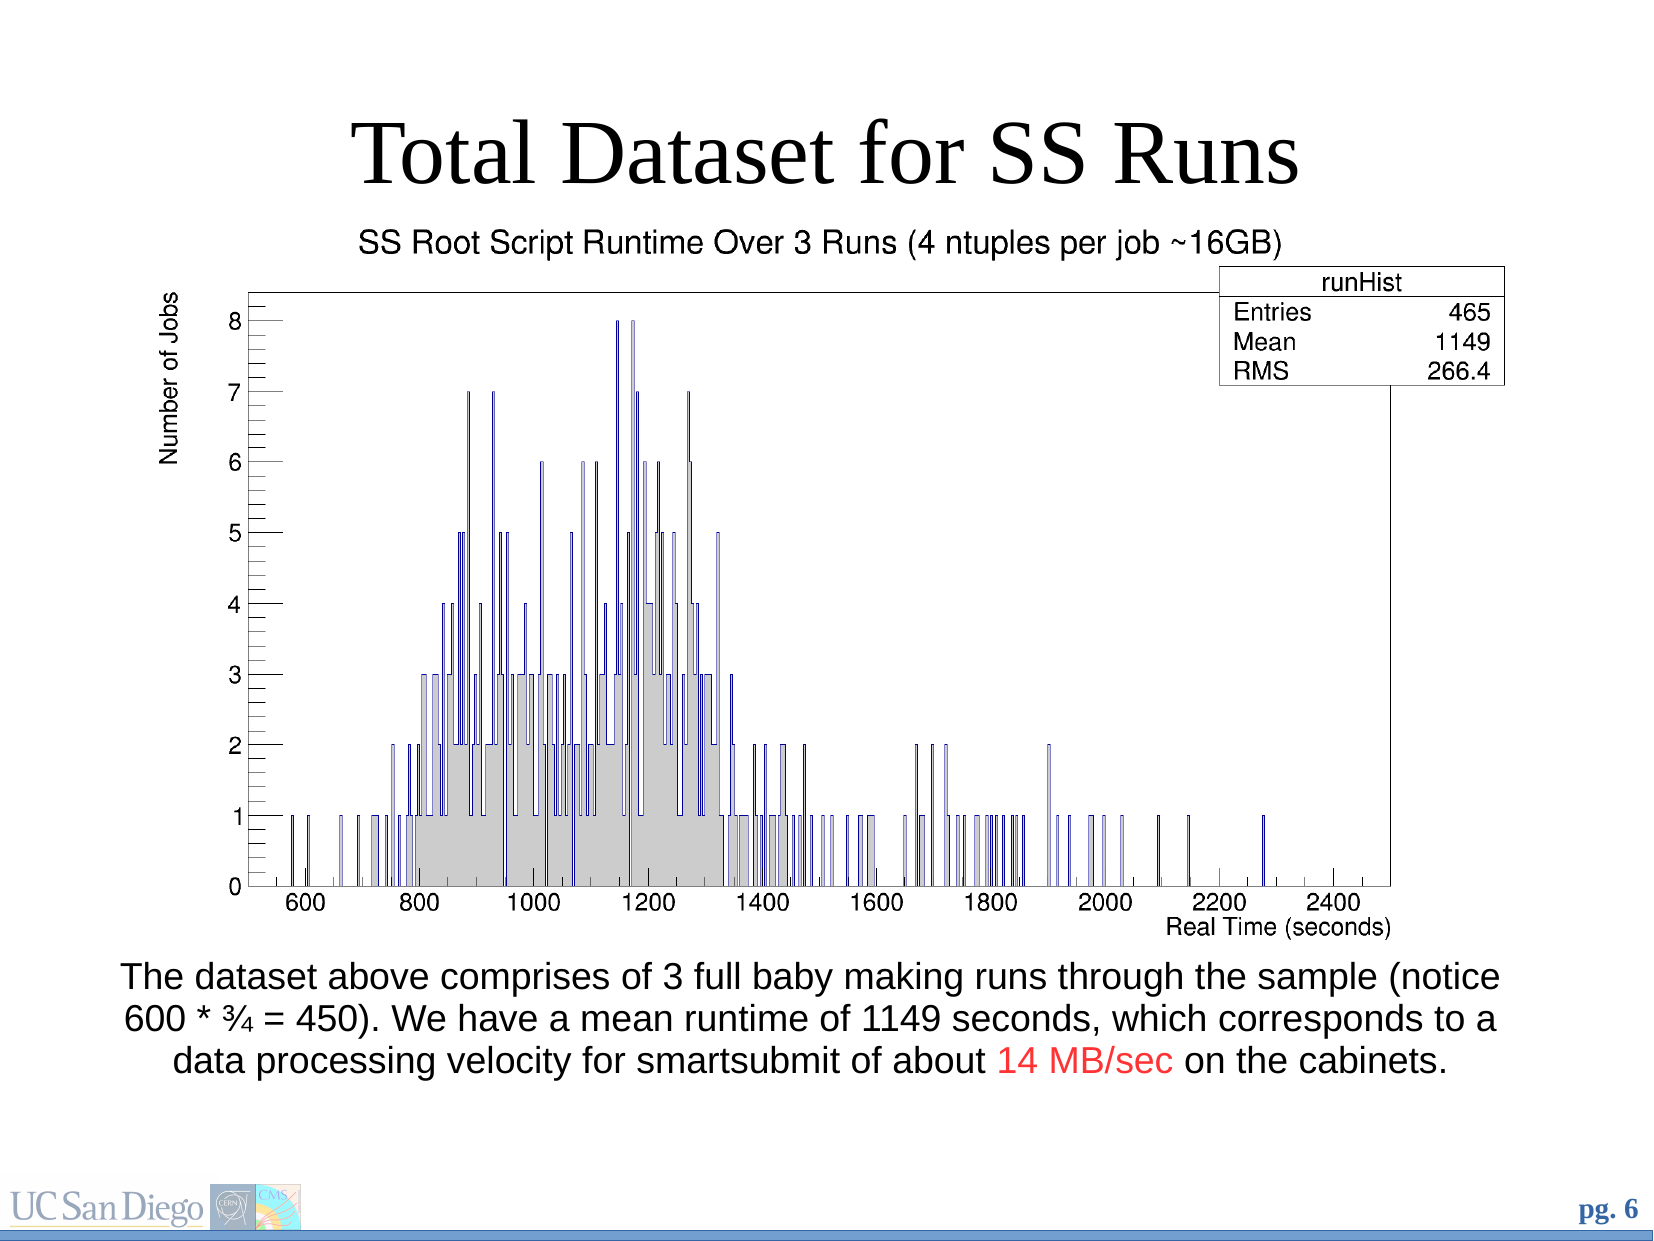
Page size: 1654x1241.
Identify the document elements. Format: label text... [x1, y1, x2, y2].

text_box The dataset above comprises of 3 full baby making runs through the sample (notice 600 * ¾ = 450). We have a mean runtime of 1149 seconds, which corresponds to a data processing velocity for smartsubmit of about 14 MB/sec on the cabinets. [105, 948, 1575, 1089]
title Total Dataset for SS Runs [82, 49, 1571, 257]
picture [105, 218, 1533, 948]
